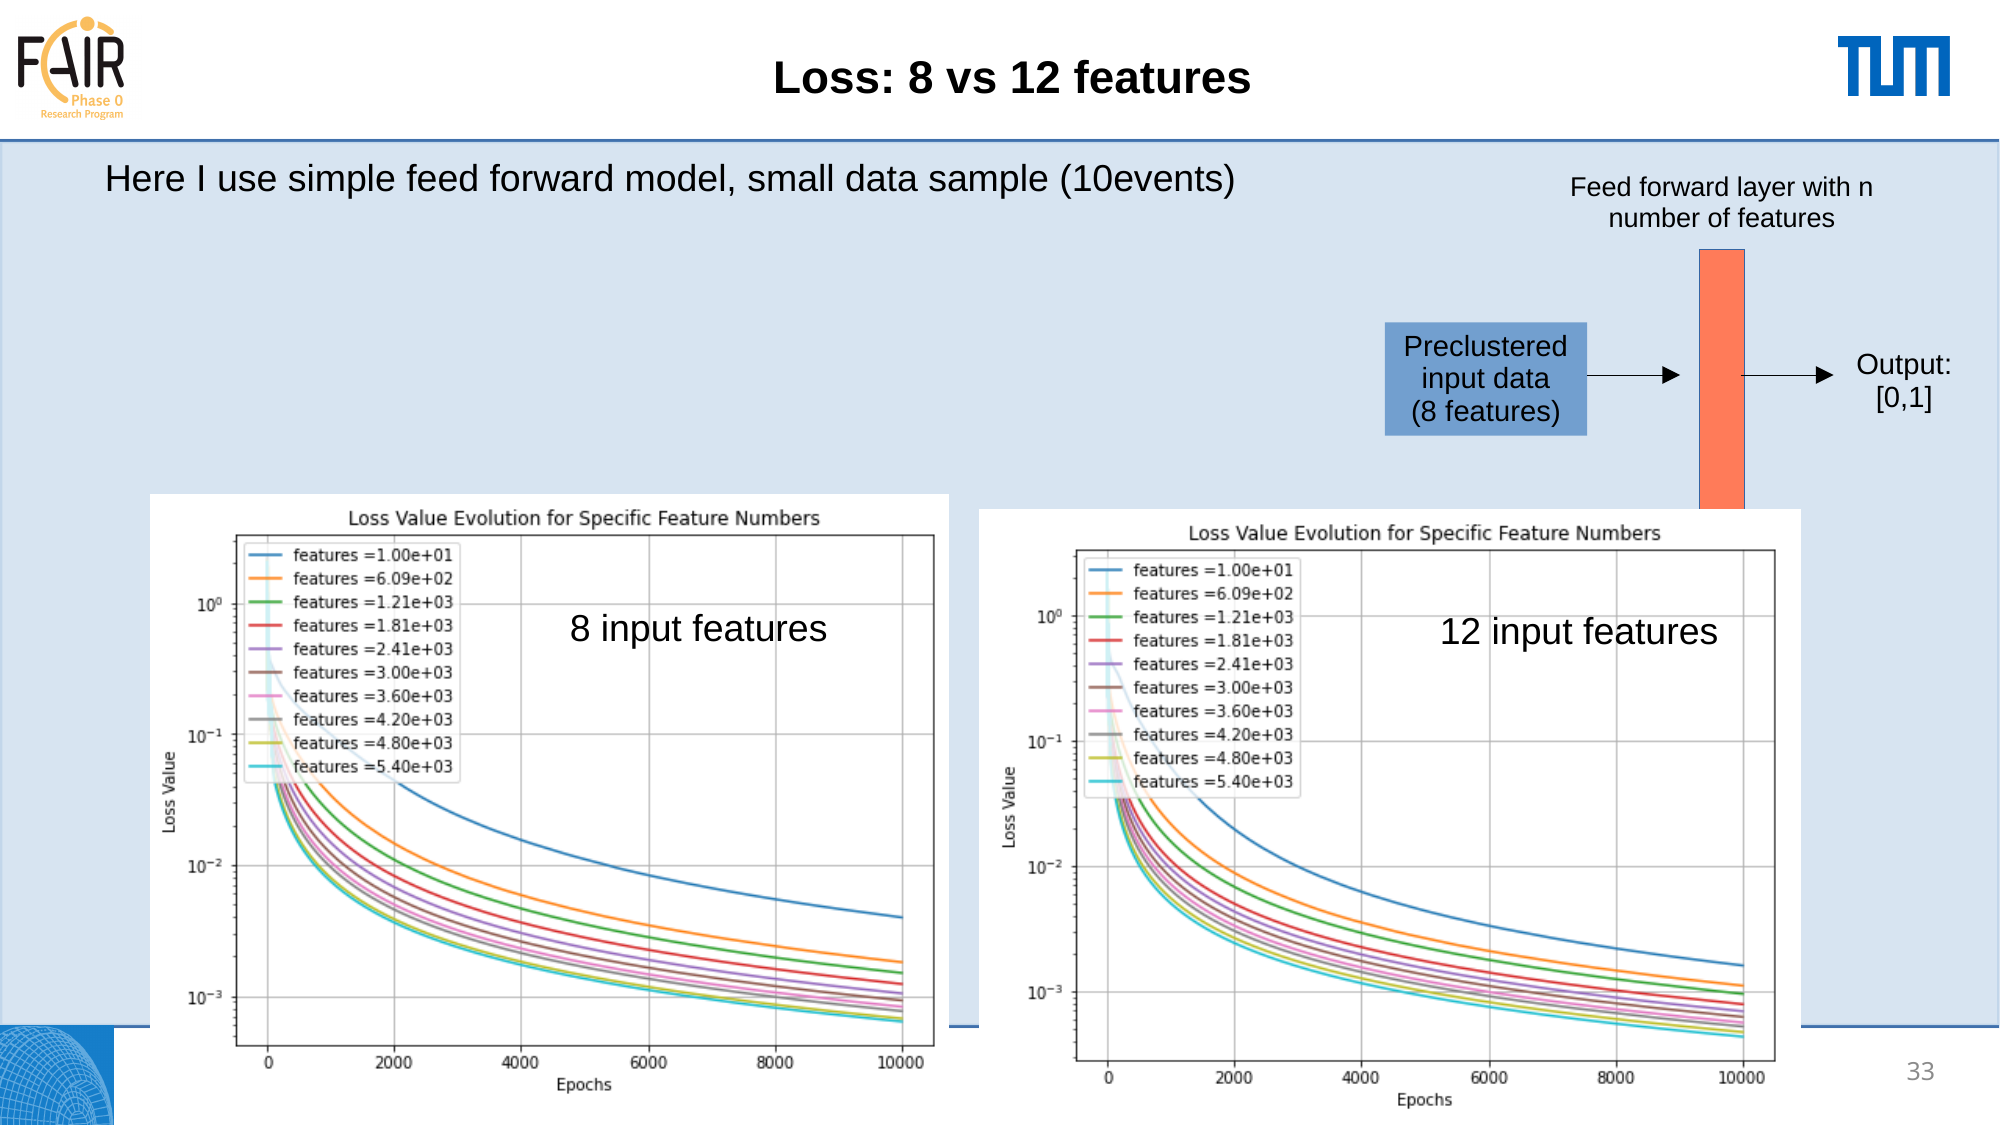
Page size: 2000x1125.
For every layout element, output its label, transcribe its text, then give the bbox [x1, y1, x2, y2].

text_box Preclustered input data (8 features) [1384, 322, 1588, 436]
picture [1838, 36, 1950, 96]
picture [0, 1025, 114, 1125]
text_box Feed forward layer with n number of features [1553, 164, 1891, 241]
text_box 12 input features [1425, 603, 1741, 661]
text_box Here I use simple feed forward model, small data sample (10events) [90, 149, 1426, 207]
picture [979, 509, 1801, 1120]
text_box 8 input features [555, 600, 871, 657]
text_box Output: [0,1] [1820, 340, 1989, 422]
picture [150, 494, 949, 1108]
picture [15, 15, 142, 120]
text_box [1699, 249, 1745, 509]
text_box Loss: 8 vs 12 features [330, 45, 1696, 112]
